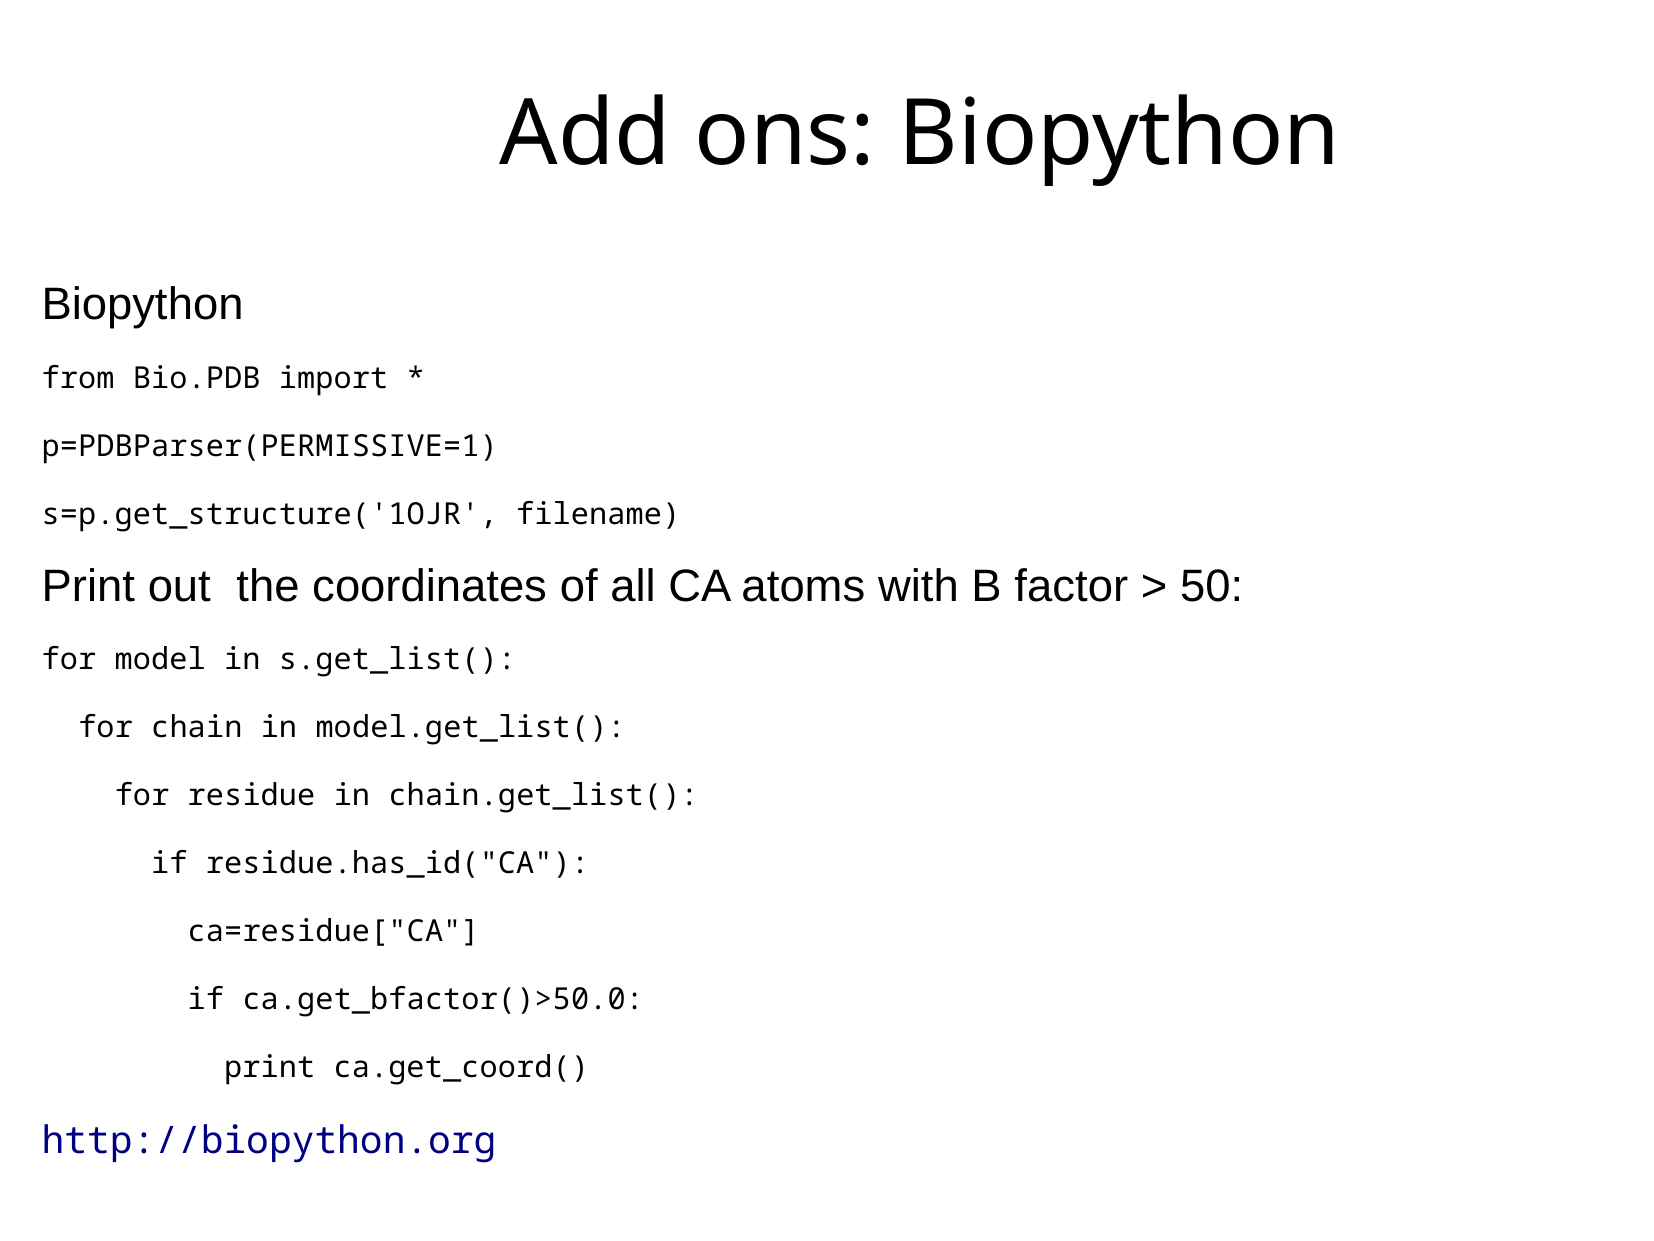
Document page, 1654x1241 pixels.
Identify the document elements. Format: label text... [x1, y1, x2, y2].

list Biopython from Bio.PDB import * p=PDBParser(PERMISSIVE=1) s=p.get_structure('1OJR', filename) Print out the coordinates of all CA atoms with B factor > 50: for model in s.get_list(): for chain in model.get_list(): for residue in chain.get_list(): if residue.has_id("CA"): ca=residue["CA"] if ca.get_bfactor()>50.0: print ca.get_coord() http://biopython.org [25, 278, 1613, 1169]
title Add ons: Biopython [270, 25, 1571, 233]
